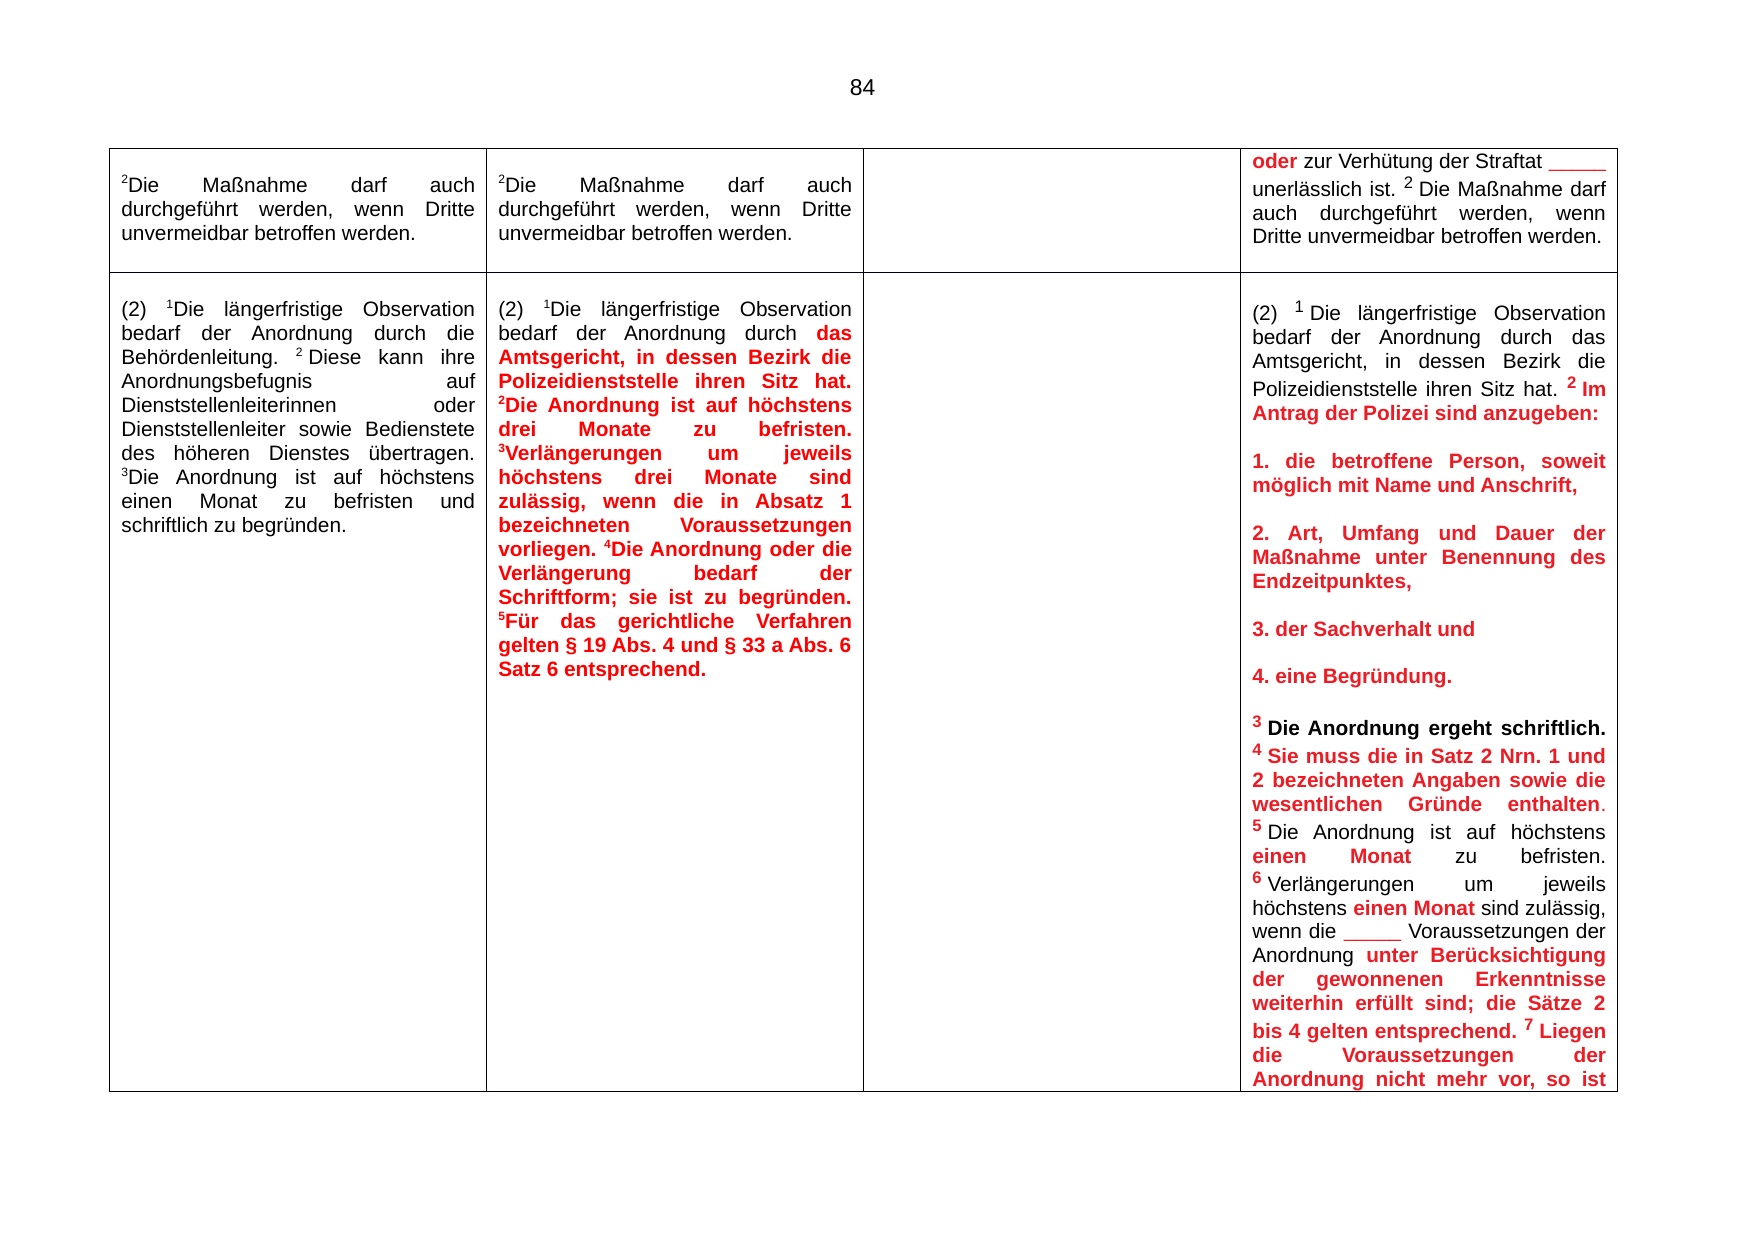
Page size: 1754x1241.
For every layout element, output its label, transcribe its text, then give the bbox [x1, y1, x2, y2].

table_cell [864, 273, 1240, 1091]
table_cell (2) 1Die längerfristige Observation bedarf der Anordnung durch die Behördenleitung. 2 Diese kann ihre Anordnungsbefugnis auf Dienststellenleiterinnen oder Dienststellenleiter sowie Bedienstete des höheren Dienstes übertragen. 3Die Anordnung ist auf höchstens einen Monat zu befristen und schriftlich zu begründen. [110, 273, 486, 1091]
table_cell oder zur Verhütung der Straftat _____ unerlässlich ist. 2 Die Maßnahme darf auch durchgeführt werden, wenn Dritte unvermeidbar betroffen werden. [1241, 149, 1617, 272]
table_cell 2Die Maßnahme darf auch durchgeführt werden, wenn Dritte unvermeidbar betroffen werden. [110, 149, 486, 272]
table_cell [864, 149, 1240, 272]
table_cell 2Die Maßnahme darf auch durchgeführt werden, wenn Dritte unvermeidbar betroffen werden. [487, 149, 863, 272]
table_cell (2) 1 Die längerfristige Observation bedarf der Anordnung durch das Amtsgericht, in dessen Bezirk die Polizeidienststelle ihren Sitz hat. 2 Im Antrag der Polizei sind anzugeben: 1. die betroffene Person, soweit möglich mit Name und Anschrift, 2. Art, Umfang und Dauer der Maßnahme unter Benennung des Endzeitpunktes, 3. der Sachverhalt und 4. eine Begründung. 3 Die Anordnung ergeht schriftlich. 4 Sie muss die in Satz 2 Nrn. 1 und 2 bezeichneten Angaben sowie die wesentlichen Gründe enthalten. 5 Die Anordnung ist auf höchstens einen Monat zu befristen. 6 Verlängerungen um jeweils höchstens einen Monat sind zulässig, wenn die _____ Voraussetzungen der Anordnung unter Berücksichtigung der gewonnenen Erkenntnisse weiterhin erfüllt sind; die Sätze 2 bis 4 gelten entsprechend. 7 Liegen die Voraussetzungen der Anordnung nicht mehr vor, so ist [1241, 273, 1617, 1091]
table_cell (2) 1Die längerfristige Observation bedarf der Anordnung durch das Amtsgericht, in dessen Bezirk die Polizeidienststelle ihren Sitz hat. 2Die Anordnung ist auf höchstens drei Monate zu befristen. 3Verlängerungen um jeweils höchstens drei Monate sind zulässig, wenn die in Absatz 1 bezeichneten Voraussetzungen vorliegen. 4Die Anordnung oder die Verlängerung bedarf der Schriftform; sie ist zu begründen. 5Für das gerichtliche Verfahren gelten § 19 Abs. 4 und § 33 a Abs. 6 Satz 6 entsprechend. [487, 273, 863, 1091]
